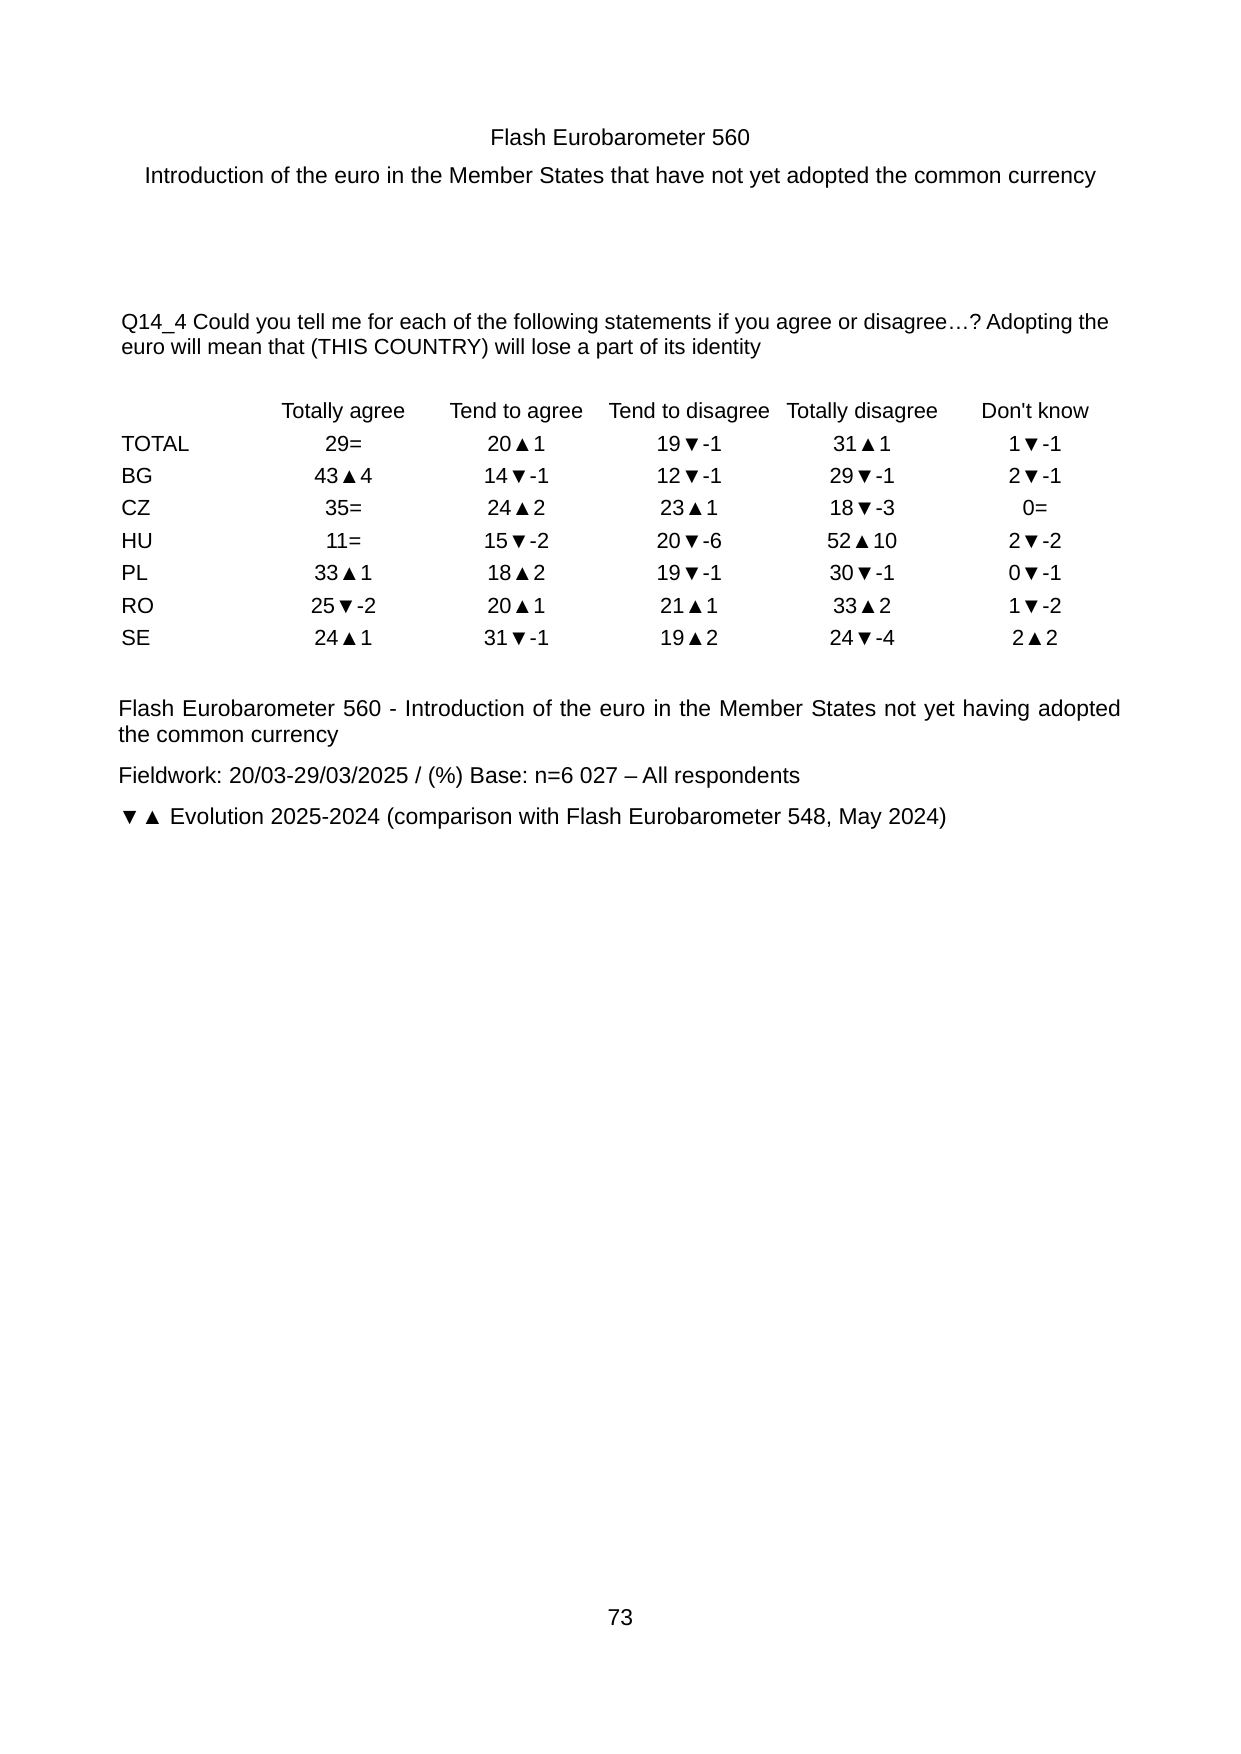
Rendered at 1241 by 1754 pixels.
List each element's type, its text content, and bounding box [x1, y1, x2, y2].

table_cell 19▼-1 [603, 427, 776, 459]
table_cell 2▼-2 [949, 524, 1121, 557]
table_cell SE [118, 621, 257, 654]
table_cell 12▼-1 [603, 459, 776, 492]
table_cell 0▼-1 [949, 557, 1121, 589]
table_cell Totally agree [257, 395, 430, 427]
table_cell 1▼-1 [949, 427, 1121, 459]
table_cell [603, 362, 776, 394]
table_cell 2▲2 [949, 621, 1121, 654]
table_cell PL [118, 557, 257, 589]
table_cell 18▼-3 [776, 492, 948, 524]
table_cell HU [118, 524, 257, 557]
table_cell 29= [257, 427, 430, 459]
text Flash Eurobarometer 560 - Introduction of the euro in the Member States not yet having adopted the common currency [118, 695, 1122, 747]
text Fieldwork: 20/03-29/03/2025 / (%) Base: n=6 027 – All respondents [118, 762, 1122, 788]
table_cell 24▲1 [257, 621, 430, 654]
text ▼▲ Evolution 2025-2024 (comparison with Flash Eurobarometer 548, May 2024) [118, 803, 1122, 829]
table_cell 19▼-1 [603, 557, 776, 589]
table_cell RO [118, 589, 257, 621]
table_cell 20▼-6 [603, 524, 776, 557]
table_cell [776, 362, 948, 394]
table_cell 14▼-1 [430, 459, 603, 492]
table_cell 33▲1 [257, 557, 430, 589]
table_cell [257, 362, 430, 394]
table_cell 31▼-1 [430, 621, 603, 654]
table_cell 19▲2 [603, 621, 776, 654]
table_cell 30▼-1 [776, 557, 948, 589]
table_cell [118, 395, 257, 427]
table_cell Tend to disagree [603, 395, 776, 427]
table_cell 15▼-2 [430, 524, 603, 557]
table_cell 52▲10 [776, 524, 948, 557]
table_cell Totally disagree [776, 395, 948, 427]
table_cell 20▲1 [430, 427, 603, 459]
table_cell TOTAL [118, 427, 257, 459]
table_cell 18▲2 [430, 557, 603, 589]
table_cell [949, 362, 1121, 394]
table_cell Tend to agree [430, 395, 603, 427]
table_cell CZ [118, 492, 257, 524]
table_cell 1▼-2 [949, 589, 1121, 621]
table_cell 23▲1 [603, 492, 776, 524]
table_cell 21▲1 [603, 589, 776, 621]
table_cell 20▲1 [430, 589, 603, 621]
table_cell 25▼-2 [257, 589, 430, 621]
table_cell [118, 362, 257, 394]
table_cell 33▲2 [776, 589, 948, 621]
table_cell 24▼-4 [776, 621, 948, 654]
table_cell 35= [257, 492, 430, 524]
table_cell 0= [949, 492, 1121, 524]
table_cell 31▲1 [776, 427, 948, 459]
table_cell 2▼-1 [949, 459, 1121, 492]
table_cell 11= [257, 524, 430, 557]
table_header Q14_4 Could you tell me for each of the following statements if you agree or disagree…? Adopting the euro will mean that (THIS COUNTRY) will lose a part of its identity [118, 306, 1121, 362]
table_cell 43▲4 [257, 459, 430, 492]
table_cell 29▼-1 [776, 459, 948, 492]
table_cell [430, 362, 603, 394]
table_cell 24▲2 [430, 492, 603, 524]
table_cell BG [118, 459, 257, 492]
table_cell Don't know [949, 395, 1121, 427]
